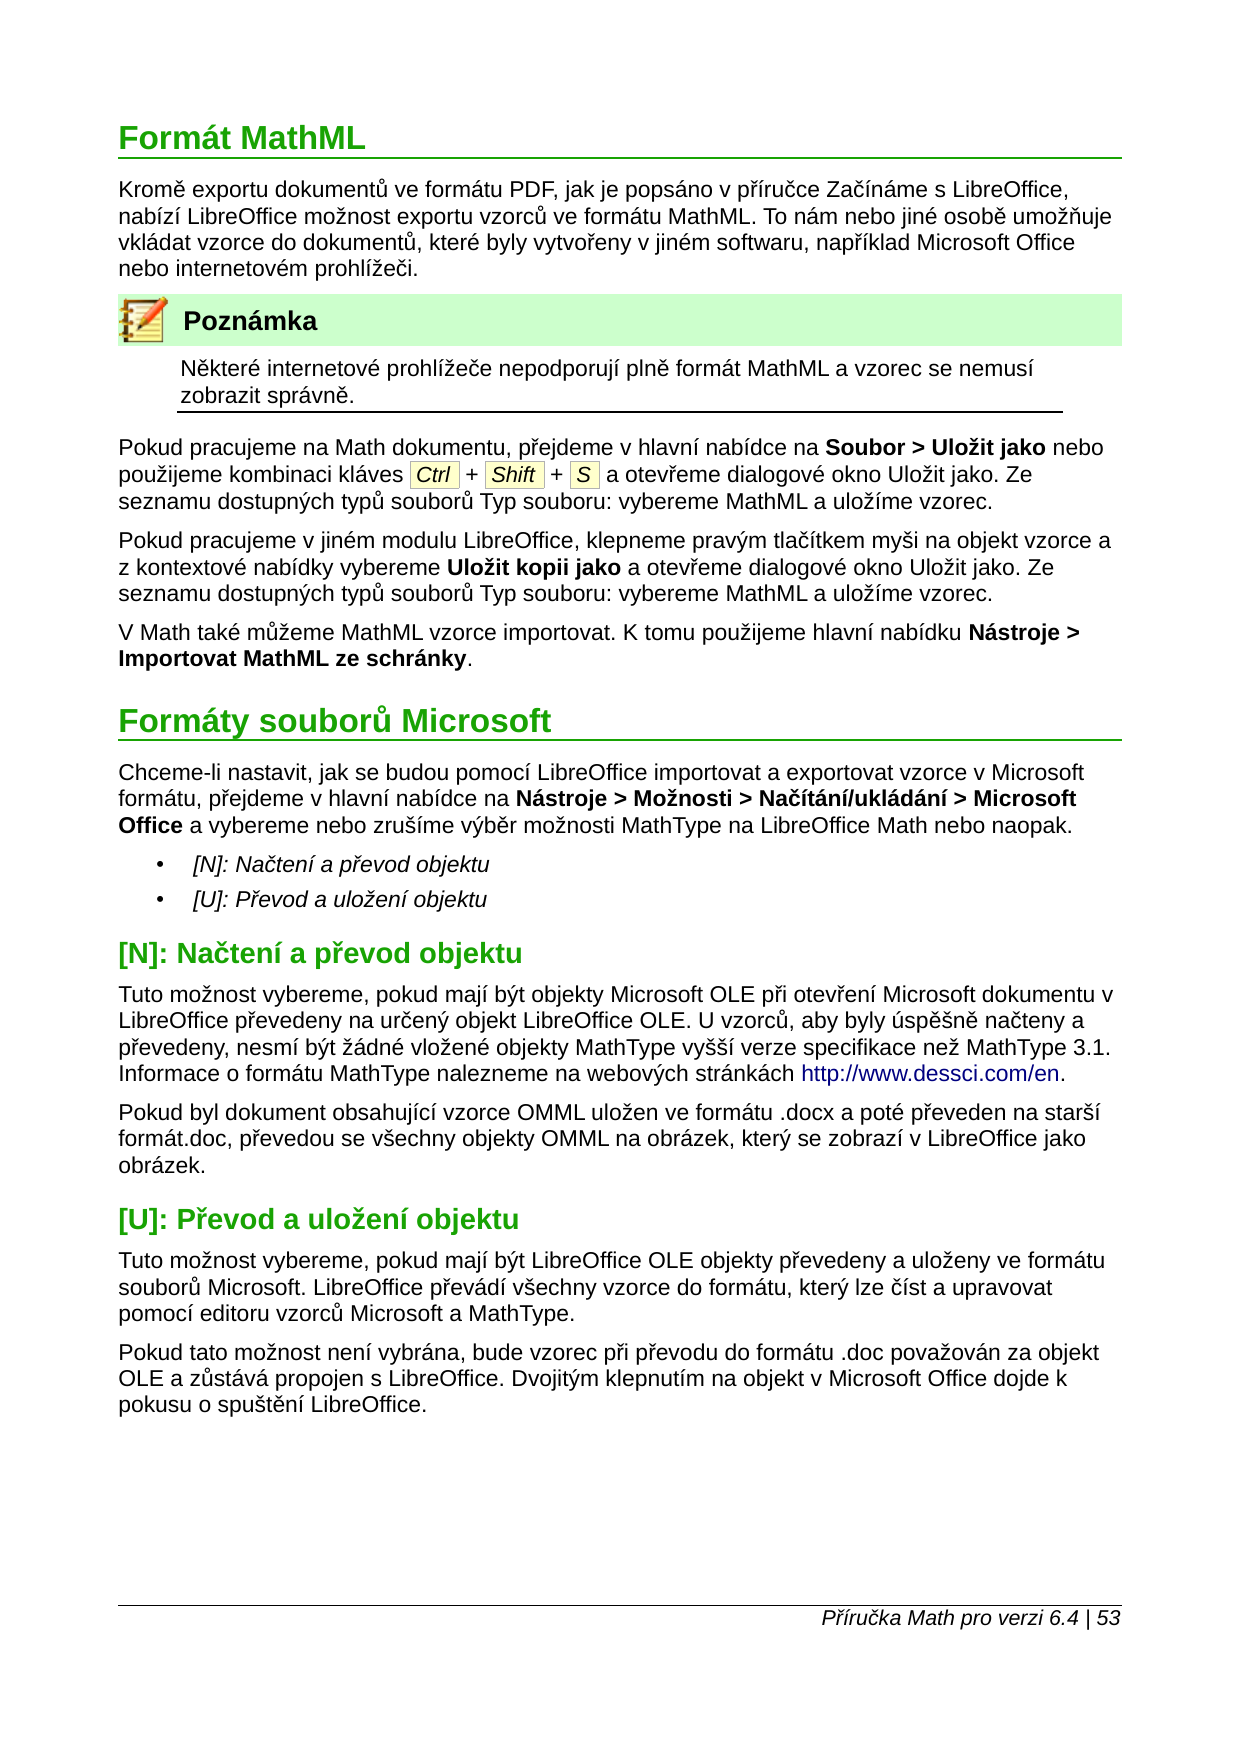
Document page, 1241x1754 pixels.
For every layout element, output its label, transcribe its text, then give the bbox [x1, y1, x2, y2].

subtitle [U]: Převod a uložení objektu [118, 1202, 1122, 1235]
subtitle Poznámka [118, 294, 1122, 346]
picture [119, 295, 170, 346]
subtitle Formát MathML [118, 118, 1122, 157]
text Kromě exportu dokumentů ve formátu PDF, jak je popsáno v příručce Začínáme s LibreOffice, nabízí LibreOffice možnost exportu vzorců ve formátu MathML. To nám nebo jiné osobě umožňuje vkládat vzorce do dokumentů, které byly vytvořeny v jiném softwaru, například Microsoft Office nebo internetovém prohlížeči. [118, 176, 1122, 282]
subtitle [N]: Načtení a převod objektu [118, 936, 1122, 969]
list [U]: Převod a uložení objektu [156, 886, 1122, 912]
text Pokud byl dokument obsahující vzorce OMML uložen ve formátu .docx a poté převeden na starší formát.doc, převedou se všechny objekty OMML na obrázek, který se zobrazí v LibreOffice jako obrázek. [118, 1099, 1122, 1178]
text Chceme-li nastavit, jak se budou pomocí LibreOffice importovat a exportovat vzorce v Microsoft formátu, přejdeme v hlavní nabídce na Nástroje > Možnosti > Načítání/ukládání > Microsoft Office a vybereme nebo zrušíme výběr možnosti MathType na LibreOffice Math nebo naopak. [118, 759, 1122, 838]
text Pokud tato možnost není vybrána, bude vzorec při převodu do formátu .doc považován za objekt OLE a zůstává propojen s LibreOffice. Dvojitým klepnutím na objekt v Microsoft Office dojde k pokusu o spuštění LibreOffice. [118, 1339, 1122, 1418]
text Tuto možnost vybereme, pokud mají být objekty Microsoft OLE při otevření Microsoft dokumentu v LibreOffice převedeny na určený objekt LibreOffice OLE. U vzorců, aby byly úspěšně načteny a převedeny, nesmí být žádné vložené objekty MathType vyšší verze specifikace než MathType 3.1. Informace o formátu MathType nalezneme na webových stránkách http://www.dessci.com/en. [118, 981, 1122, 1087]
text Některé internetové prohlížeče nepodporují plně formát MathML a vzorec se nemusí zobrazit správně. [177, 352, 1063, 411]
list [N]: Načtení a převod objektu [156, 851, 1122, 877]
text Pokud pracujeme v jiném modulu LibreOffice, klepneme pravým tlačítkem myši na objekt vzorce a z kontextové nabídky vybereme Uložit kopii jako a otevřeme dialogové okno Uložit jako. Ze seznamu dostupných typů souborů Typ souboru: vybereme MathML a uložíme vzorec. [118, 527, 1122, 606]
text Tuto možnost vybereme, pokud mají být LibreOffice OLE objekty převedeny a uloženy ve formátu souborů Microsoft. LibreOffice převádí všechny vzorce do formátu, který lze číst a upravovat pomocí editoru vzorců Microsoft a MathType. [118, 1247, 1122, 1326]
subtitle Formáty souborů Microsoft [118, 701, 1122, 739]
text Pokud pracujeme na Math dokumentu, přejdeme v hlavní nabídce na Soubor > Uložit jako nebo použijeme kombinaci kláves Ctrl + Shift + S a otevřeme dialogové okno Uložit jako. Ze seznamu dostupných typů souborů Typ souboru: vybereme MathML a uložíme vzorec. [118, 434, 1122, 514]
text V Math také můžeme MathML vzorce importovat. K tomu použijeme hlavní nabídku Nástroje > Importovat MathML ze schránky. [118, 619, 1122, 671]
